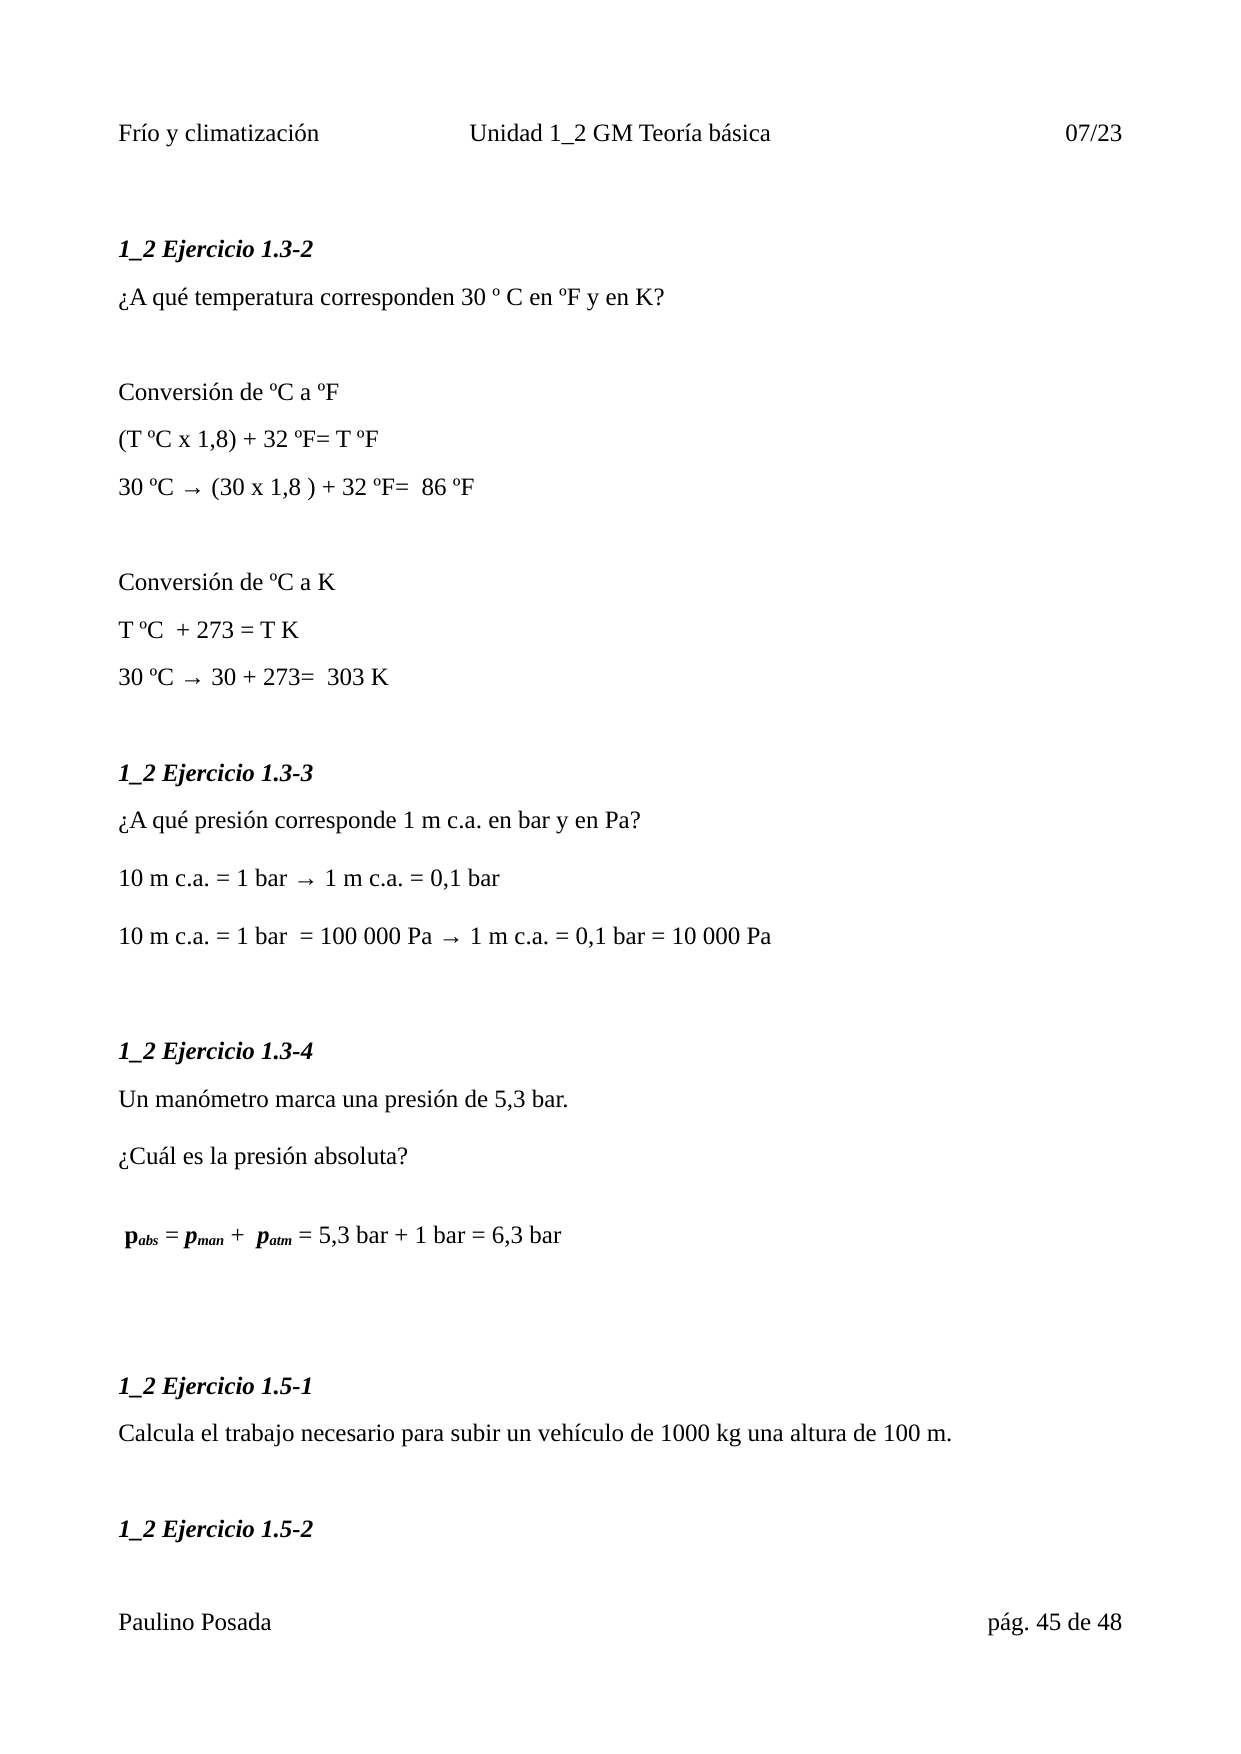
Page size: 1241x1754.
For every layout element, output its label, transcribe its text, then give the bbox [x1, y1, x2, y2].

text Conversión de ºC a ºF [118, 377, 1122, 406]
text (T ºC x 1,8) + 32 ºF= T ºF [118, 424, 1122, 453]
text 30 ºC → (30 x 1,8 ) + 32 ºF= 86 ºF [118, 472, 1122, 501]
text 10 m c.a. = 1 bar = 100 000 Pa → 1 m c.a. = 0,1 bar = 10 000 Pa [118, 921, 1122, 949]
text 1_2 Ejercicio 1.3-2 [118, 234, 1122, 263]
text Calcula el trabajo necesario para subir un vehículo de 1000 kg una altura de 100 m. [118, 1418, 1122, 1447]
text 1_2 Ejercicio 1.5-2 [118, 1514, 1122, 1542]
text 1_2 Ejercicio 1.5-1 [118, 1371, 1122, 1399]
text 10 m c.a. = 1 bar → 1 m c.a. = 0,1 bar [118, 863, 1122, 892]
text ¿A qué presión corresponde 1 m c.a. en bar y en Pa? [118, 805, 1122, 834]
text 1_2 Ejercicio 1.3-4 [118, 1036, 1122, 1065]
text Conversión de ºC a K [118, 567, 1122, 596]
text ¿Cuál es la presión absoluta? [118, 1141, 1122, 1170]
text ¿A qué temperatura corresponden 30 º C en ºF y en K? [118, 282, 1122, 310]
text T ºC + 273 = T K [118, 615, 1122, 644]
text Un manómetro marca una presión de 5,3 bar. [118, 1084, 1122, 1112]
text 1_2 Ejercicio 1.3-3 [118, 758, 1122, 786]
text 30 ºC → 30 + 273= 303 K [118, 662, 1122, 691]
text pabs = pman + patm = 5,3 bar + 1 bar = 6,3 bar [118, 1220, 1122, 1249]
